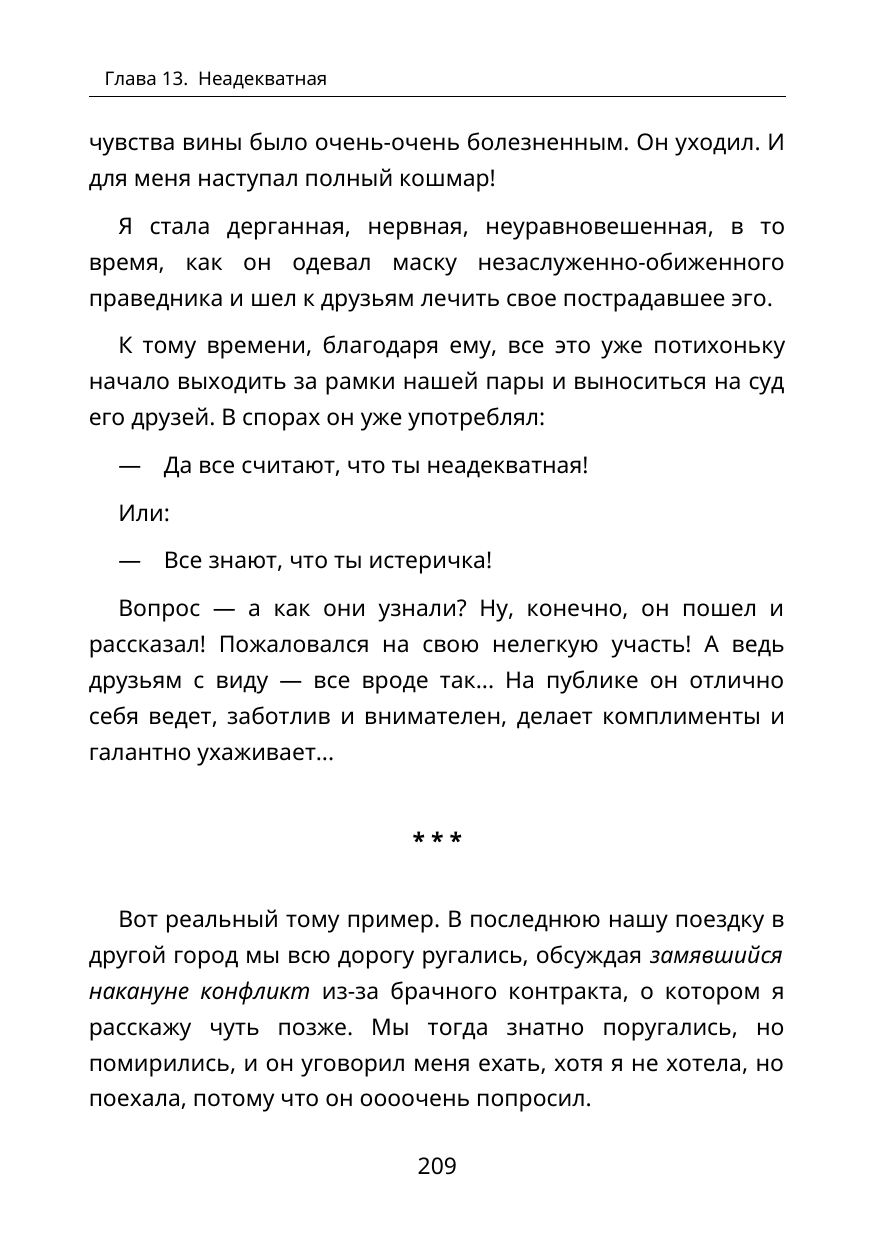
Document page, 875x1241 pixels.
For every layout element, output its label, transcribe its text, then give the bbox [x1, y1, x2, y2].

text Вот реальный тому пример. В последнюю нашу поездку в другой город мы всю дорогу ругались, обсуждая замявшийся накануне конфликт из-за брачного контракта, о котором я расскажу чуть позже. Мы тогда знатно поругались, но помирились, и он уговорил меня ехать, хотя я не хотела, но поехала, потому что он оооочень попросил. [88, 903, 786, 1114]
list Да все считают, что ты неадекватная! [88, 449, 786, 480]
text Вопрос — а как они узнали? Ну, конечно, он пошел и рассказал! Пожаловался на свою нелегкую участь! А ведь друзьям с виду — все вроде так... На публике он отлично себя ведет, заботлив и внимателен, делает комплименты и галантно ухаживает... [88, 592, 786, 767]
list Все знают, что ты истеричка! [88, 544, 786, 576]
subtitle * * * [88, 825, 786, 856]
text Или: [88, 497, 786, 528]
text К тому времени, благодаря ему, все это уже потихоньку начало выходить за рамки нашей пары и выноситься на суд его друзей. В спорах он уже употреблял: [88, 329, 786, 432]
text чувства вины было очень-очень болезненным. Он уходил. И для меня наступал полный кошмар! [88, 126, 786, 193]
text Я стала дерганная, нервная, неуравновешенная, в то время, как он одевал маску незаслуженно-обиженного праведника и шел к друзьям лечить свое пострадавшее эго. [88, 210, 786, 313]
